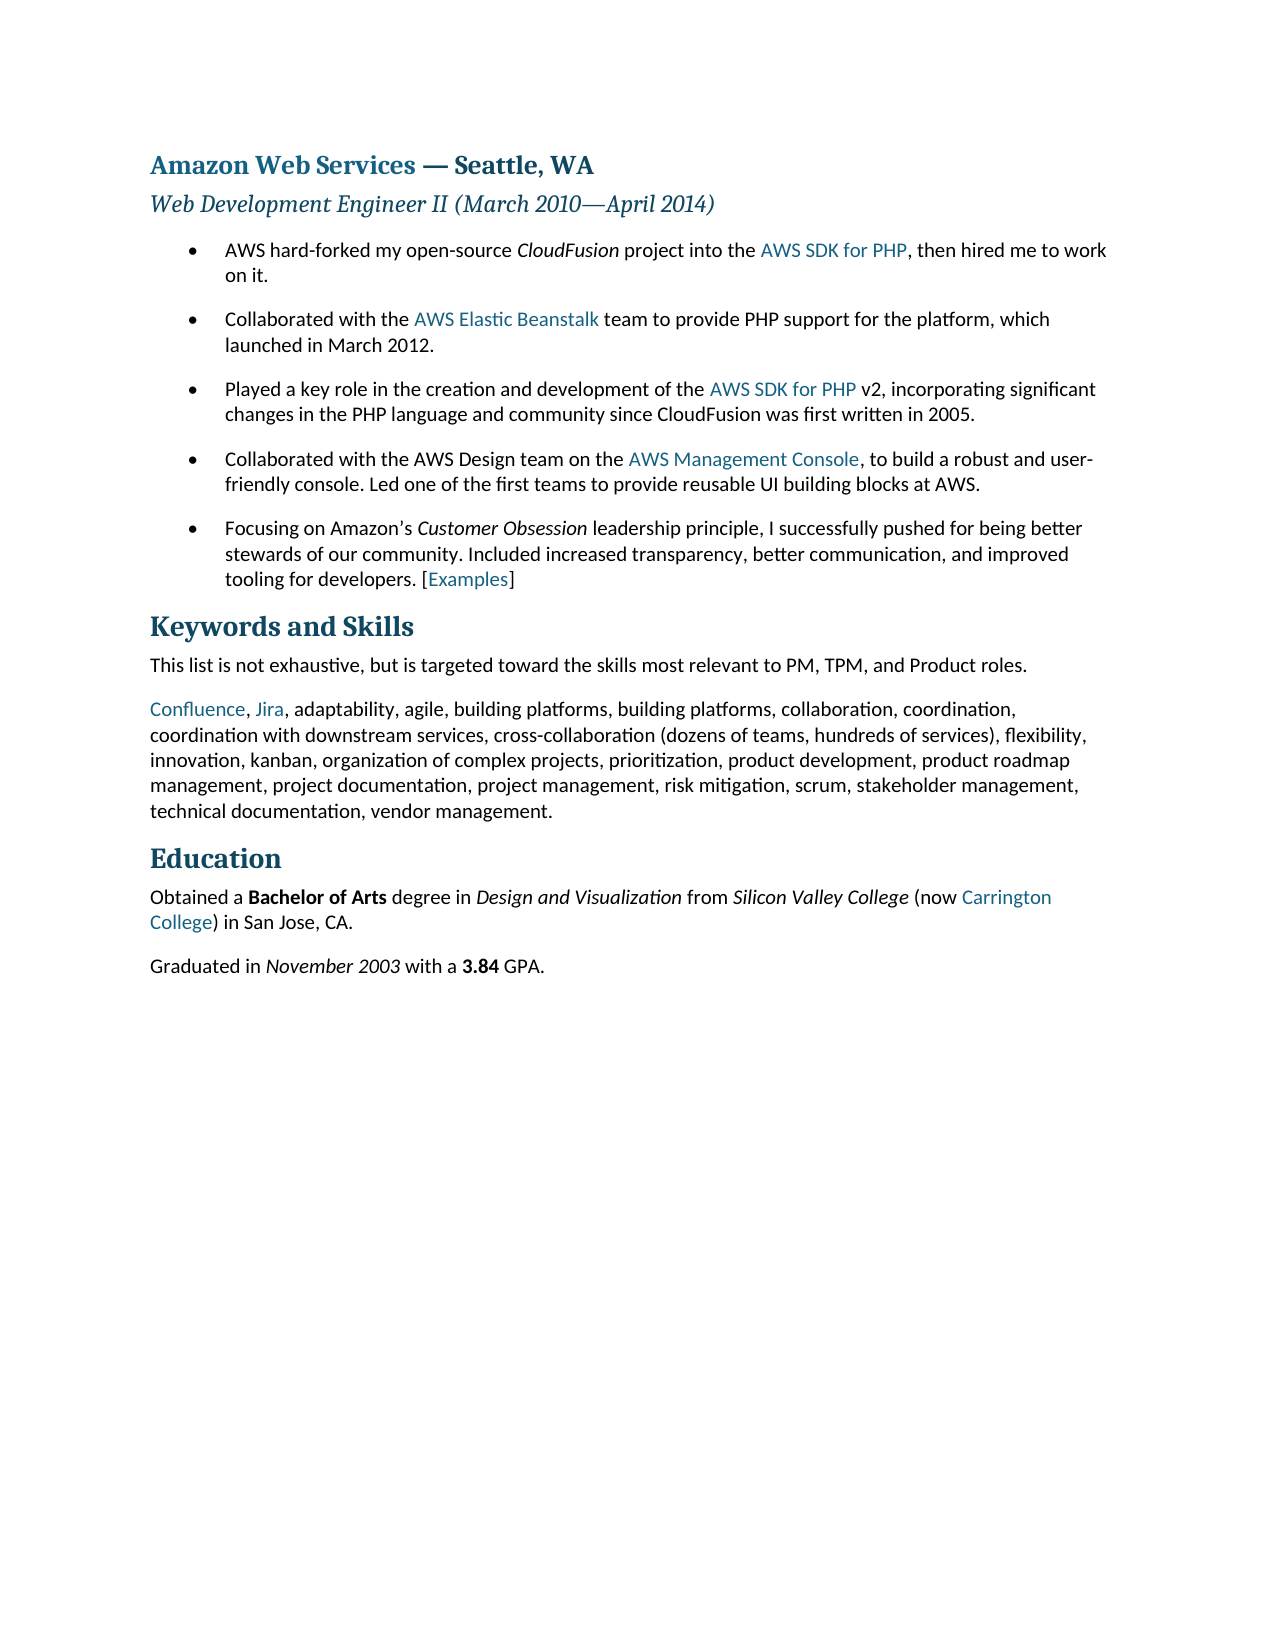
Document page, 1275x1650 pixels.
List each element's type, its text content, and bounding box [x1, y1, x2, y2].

subtitle Keywords and Skills [150, 610, 1125, 644]
text This list is not exhaustive, but is targeted toward the skills most relevant to PM, TPM, and Product roles. [150, 652, 1125, 678]
list Collaborated with the AWS Design team on the AWS Management Console, to build a robust and user-friendly console. Led one of the first teams to provide reusable UI building blocks at AWS. [187, 446, 1125, 497]
list Collaborated with the AWS Elastic Beanstalk team to provide PHP support for the platform, which launched in March 2012. [187, 307, 1125, 357]
text Graduated in November 2003 with a 3.84 GPA. [150, 954, 1125, 979]
list Focusing on Amazon’s Customer Obsession leadership principle, I successfully pushed for being better stewards of our community. Included increased transparency, better communication, and improved tooling for developers. [Examples] [187, 515, 1125, 592]
text Obtained a Bachelor of Arts degree in Design and Visualization from Silicon Valley College (now Carrington College) in San Jose, CA. [150, 884, 1125, 935]
subtitle Education [150, 842, 1125, 876]
subtitle Amazon Web Services — Seattle, WA [150, 150, 1125, 181]
subtitle Web Development Engineer II (March 2010—April 2014) [150, 189, 1125, 218]
list AWS hard-forked my open-source CloudFusion project into the AWS SDK for PHP, then hired me to work on it. [187, 237, 1125, 288]
text Confluence, Jira, adaptability, agile, building platforms, building platforms, collaboration, coordination, coordination with downstream services, cross-collaboration (dozens of teams, hundreds of services), flexibility, innovation, kanban, organization of complex projects, prioritization, product development, product roadmap management, project documentation, project management, risk mitigation, scrum, stakeholder management, technical documentation, vendor management. [150, 696, 1125, 823]
list Played a key role in the creation and development of the AWS SDK for PHP v2, incorporating significant changes in the PHP language and community since CloudFusion was first written in 2005. [187, 376, 1125, 427]
